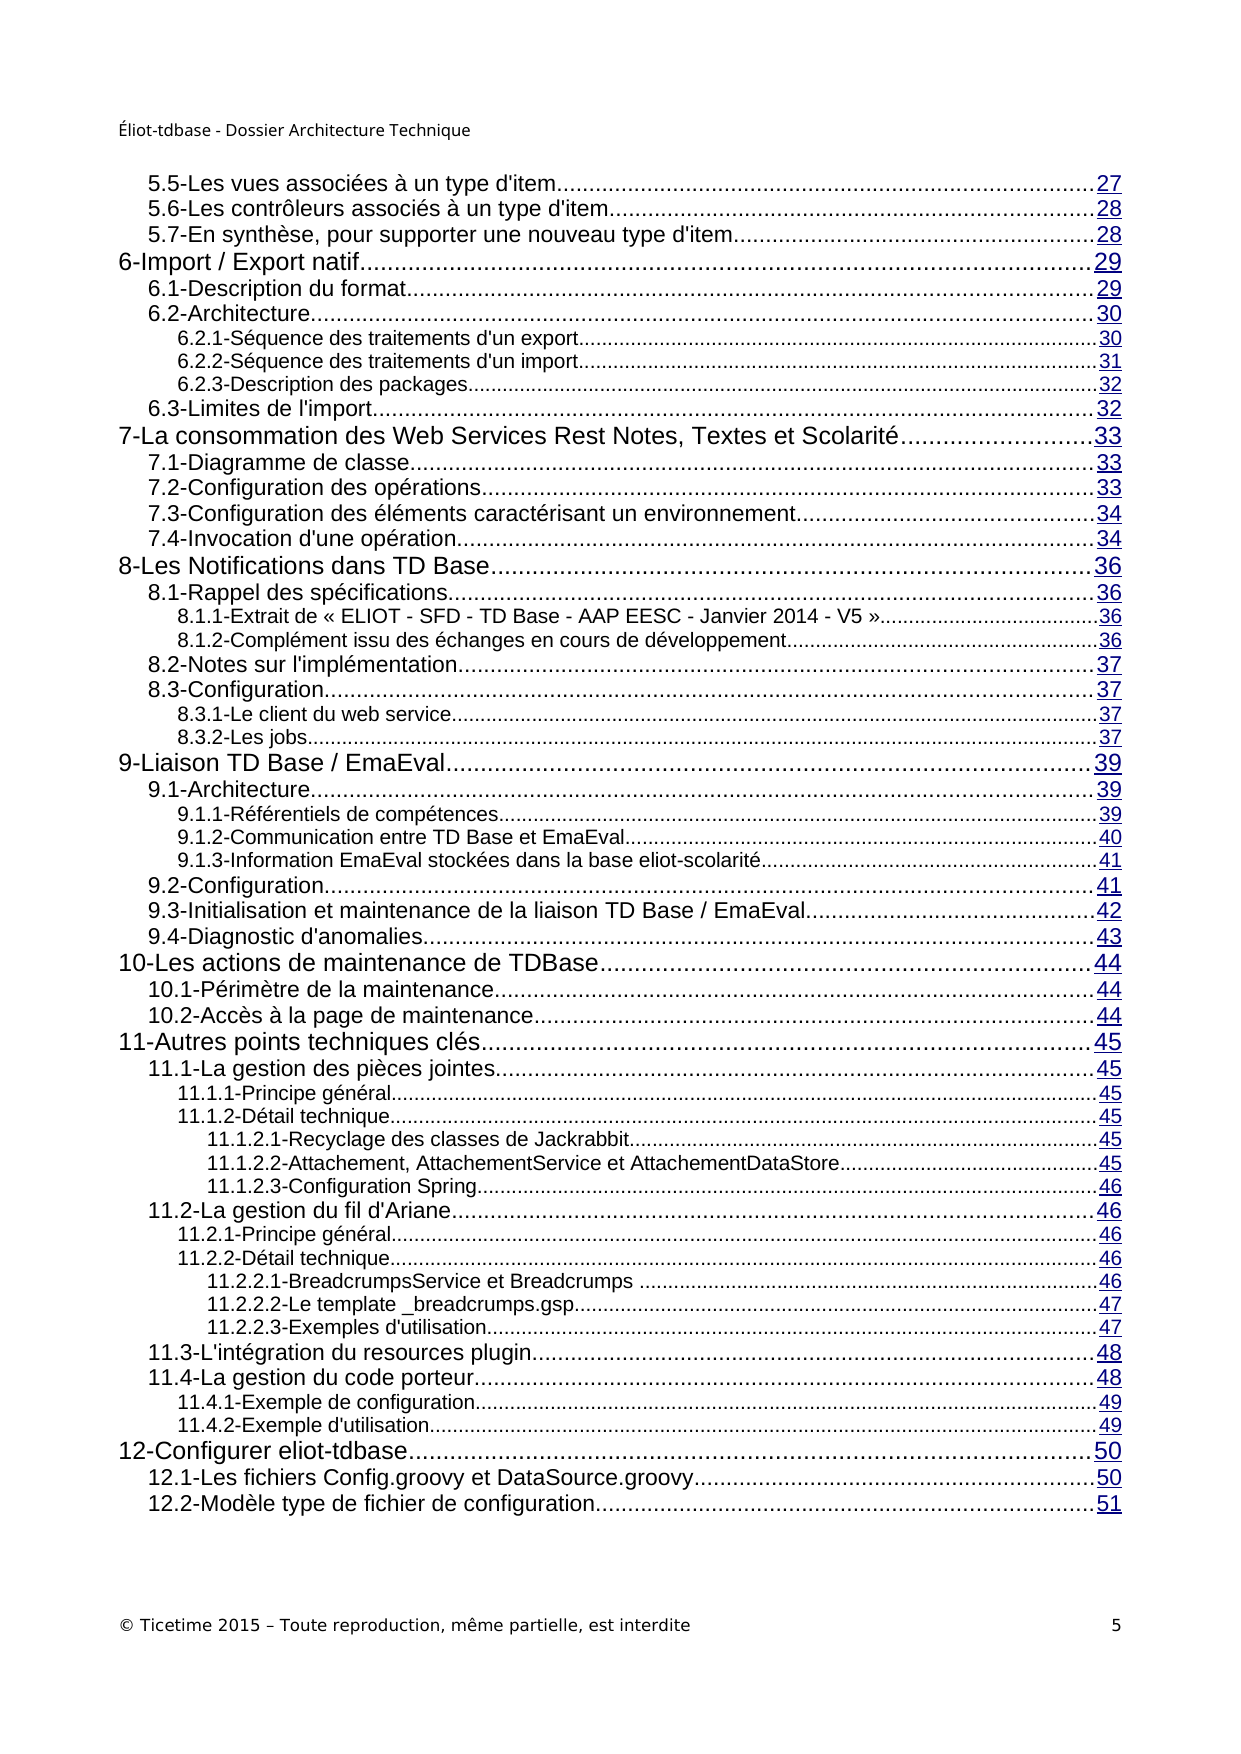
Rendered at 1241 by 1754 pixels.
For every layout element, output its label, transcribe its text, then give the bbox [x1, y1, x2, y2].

text 10-Les actions de maintenance de TDBase 44 [118, 949, 1122, 977]
text 11.1.2.2-Attachement, AttachementService et AttachementDataStore 45 [207, 1151, 1122, 1174]
text 11.2.2-Détail technique 46 [177, 1246, 1122, 1269]
text 8.3-Configuration 37 [148, 677, 1122, 703]
text 8.2-Notes sur l'implémentation 37 [148, 652, 1122, 677]
text 8.1.2-Complément issu des échanges en cours de développement 36 [177, 628, 1122, 652]
text 7.3-Configuration des éléments caractérisant un environnement 34 [148, 501, 1122, 526]
text 11.3-L'intégration du resources plugin 48 [148, 1339, 1122, 1365]
text 9.4-Diagnostic d'anomalies 43 [148, 923, 1122, 949]
text 9.1-Architecture 39 [148, 777, 1122, 803]
text 11.2.2.3-Exemples d'utilisation 47 [207, 1316, 1122, 1339]
text 6.3-Limites de l'import 32 [148, 396, 1122, 421]
text 11.1.2.1-Recyclage des classes de Jackrabbit 45 [207, 1128, 1122, 1151]
text 11.2.2.1-BreadcrumpsService et Breadcrumps 46 [207, 1269, 1122, 1293]
text 7.1-Diagramme de classe 33 [148, 449, 1122, 475]
text 6.1-Description du format 29 [148, 275, 1122, 301]
text 9.1.1-Référentiels de compétences 39 [177, 803, 1122, 826]
text 8.1-Rappel des spécifications 36 [148, 579, 1122, 605]
text 11.2-La gestion du fil d'Ariane 46 [148, 1198, 1122, 1223]
text 6-Import / Export natif 29 [118, 247, 1122, 275]
text 12.2-Modèle type de fichier de configuration 51 [148, 1490, 1122, 1516]
text 10.2-Accès à la page de maintenance 44 [148, 1002, 1122, 1028]
text 6.2.3-Description des packages 32 [177, 373, 1122, 396]
text 11.4.2-Exemple d'utilisation 49 [177, 1413, 1122, 1437]
text 7.4-Invocation d'une opération 34 [148, 526, 1122, 552]
text 11.1-La gestion des pièces jointes 45 [148, 1056, 1122, 1081]
text 7-La consommation des Web Services Rest Notes, Textes et Scolarité 33 [118, 421, 1122, 449]
text 8.1.1-Extrait de « ELIOT - SFD - TD Base - AAP EESC - Janvier 2014 - V5 » 36 [177, 605, 1122, 628]
text 11.4-La gestion du code porteur 48 [148, 1365, 1122, 1390]
text 7.2-Configuration des opérations 33 [148, 475, 1122, 501]
text 9.1.2-Communication entre TD Base et EmaEval 40 [177, 826, 1122, 849]
text 11.1.2.3-Configuration Spring 46 [207, 1174, 1122, 1198]
text 9.1.3-Information EmaEval stockées dans la base eliot-scolarité 41 [177, 849, 1122, 872]
text 9.2-Configuration 41 [148, 872, 1122, 898]
text 9-Liaison TD Base / EmaEval 39 [118, 749, 1122, 777]
text 11-Autres points techniques clés 45 [118, 1028, 1122, 1056]
text 6.2-Architecture 30 [148, 301, 1122, 326]
text 12.1-Les fichiers Config.groovy et DataSource.groovy 50 [148, 1465, 1122, 1490]
text 12-Configurer eliot-tdbase 50 [118, 1437, 1122, 1465]
text 11.2.1-Principe général 46 [177, 1223, 1122, 1246]
text 10.1-Périmètre de la maintenance 44 [148, 977, 1122, 1002]
text 8.3.2-Les jobs 37 [177, 726, 1122, 749]
text 6.2.1-Séquence des traitements d'un export 30 [177, 326, 1122, 349]
text 5.6-Les contrôleurs associés à un type d'item 28 [148, 196, 1122, 222]
text 5.7-En synthèse, pour supporter une nouveau type d'item 28 [148, 222, 1122, 247]
text 8-Les Notifications dans TD Base 36 [118, 552, 1122, 579]
text 11.2.2.2-Le template _breadcrumps.gsp 47 [207, 1293, 1122, 1316]
text 8.3.1-Le client du web service 37 [177, 703, 1122, 726]
text 11.1.2-Détail technique 45 [177, 1105, 1122, 1128]
text 6.2.2-Séquence des traitements d'un import 31 [177, 349, 1122, 373]
text 9.3-Initialisation et maintenance de la liaison TD Base / EmaEval 42 [148, 898, 1122, 923]
text 5.5-Les vues associées à un type d'item 27 [148, 171, 1122, 196]
text 11.4.1-Exemple de configuration 49 [177, 1390, 1122, 1413]
text 11.1.1-Principe général 45 [177, 1081, 1122, 1105]
